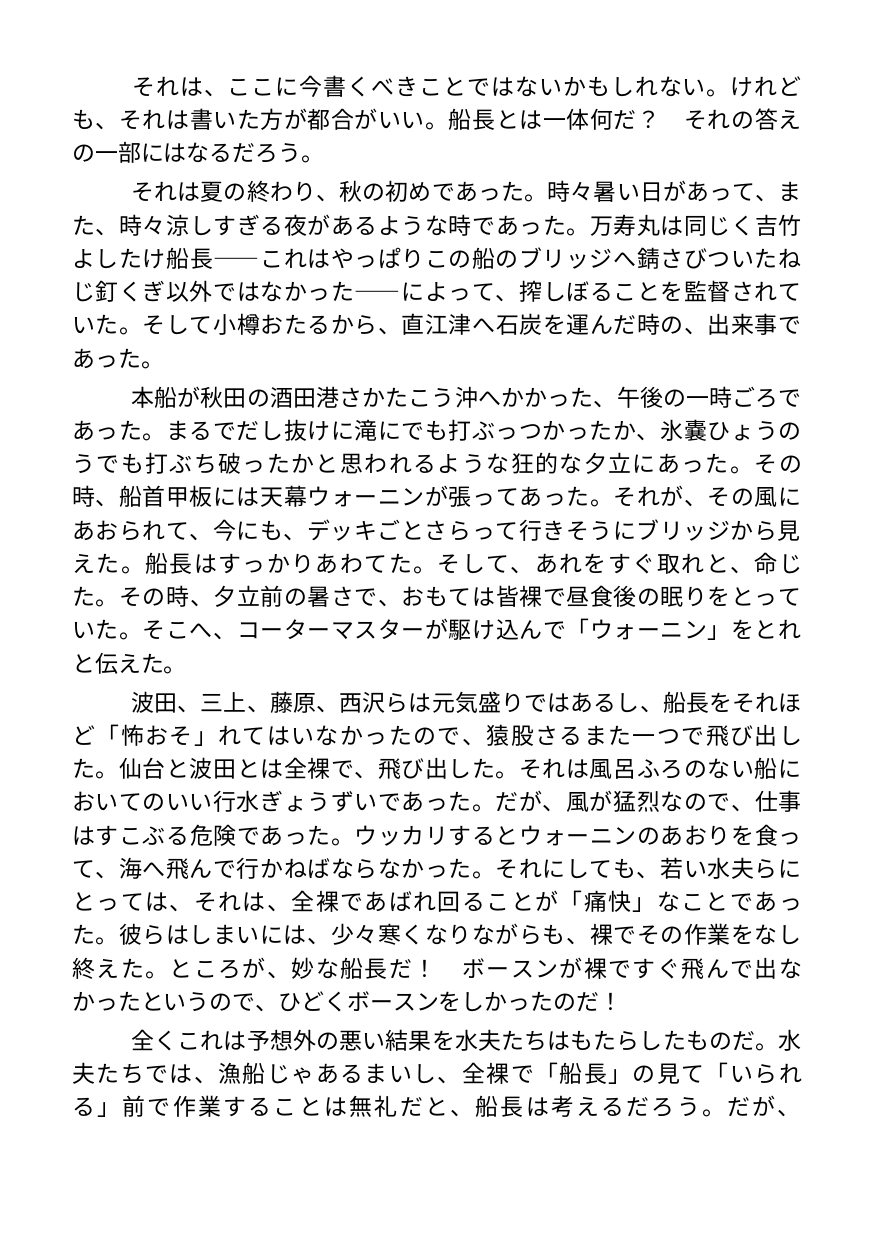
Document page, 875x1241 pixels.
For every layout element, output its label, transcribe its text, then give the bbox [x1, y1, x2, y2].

text それは、ここに今書くべきことではないかもしれない。けれども、それは書いた方が都合がいい。船長とは一体何だ？ それの答えの一部にはなるだろう。 [72, 69, 802, 168]
text 全くこれは予想外の悪い結果を水夫たちはもたらしたものだ。水夫たちでは、漁船じゃあるまいし、全裸で「船長」の見て「いられる」前で作業することは無礼だと、船長は考えるだろう。だが、 [72, 1023, 802, 1122]
text 波田、三上、藤原、西沢らは元気盛りではあるし、船長をそれほど「怖おそ」れてはいなかったので、猿股さるまた一つで飛び出した。仙台と波田とは全裸で、飛び出した。それは風呂ふろのない船においてのいい行水ぎょうずいであった。だが、風が猛烈なので、仕事はすこぶる危険であった。ウッカリするとウォーニンのあおりを食って、海へ飛んで行かねばならなかった。それにしても、若い水夫らにとっては、それは、全裸であばれ回ることが「痛快」なことであった。彼らはしまいには、少々寒くなりながらも、裸でその作業をなし終えた。ところが、妙な船長だ！ ボースンが裸ですぐ飛んで出なかったというので、ひどくボースンをしかったのだ！ [72, 684, 802, 1017]
text 本船が秋田の酒田港さかたこう沖へかかった、午後の一時ごろであった。まるでだし抜けに滝にでも打ぶっつかったか、氷嚢ひょうのうでも打ぶち破ったかと思われるような狂的な夕立にあった。その時、船首甲板には天幕ウォーニンが張ってあった。それが、その風にあおられて、今にも、デッキごとさらって行きそうにブリッジから見えた。船長はすっかりあわてた。そして、あれをすぐ取れと、命じた。その時、夕立前の暑さで、おもては皆裸で昼食後の眠りをとっていた。そこへ、コーターマスターが駆け込んで「ウォーニン」をとれと伝えた。 [72, 379, 802, 679]
text それは夏の終わり、秋の初めであった。時々暑い日があって、また、時々涼しすぎる夜があるような時であった。万寿丸は同じく吉竹よしたけ船長――これはやっぱりこの船のブリッジへ錆さびついたねじ釘くぎ以外ではなかった――によって、搾しぼることを監督されていた。そして小樽おたるから、直江津へ石炭を運んだ時の、出来事であった。 [72, 174, 802, 374]
